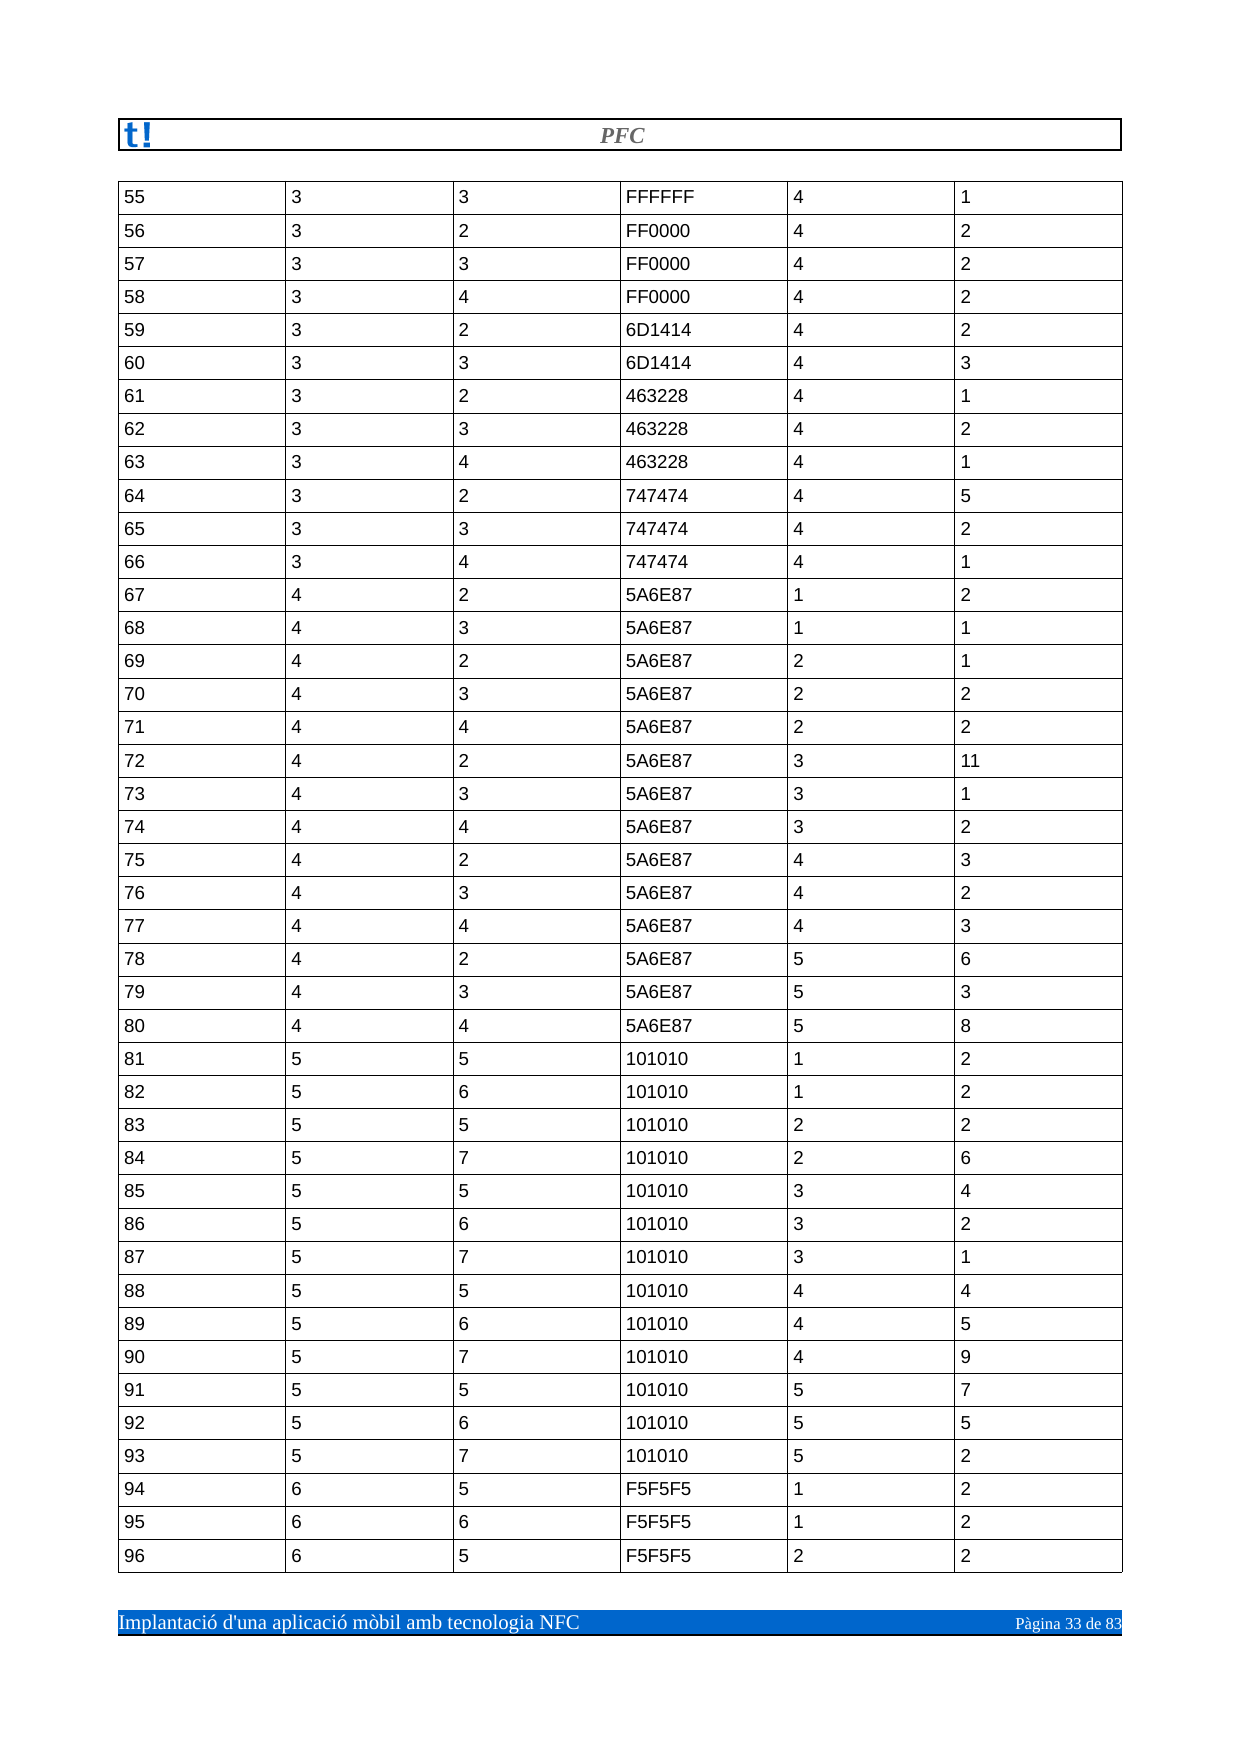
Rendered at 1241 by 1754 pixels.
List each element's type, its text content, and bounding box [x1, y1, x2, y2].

table_cell FF0000 [621, 215, 787, 247]
table_cell 4 [788, 347, 954, 379]
table_cell 3 [286, 347, 453, 379]
table_cell 2 [788, 645, 954, 677]
table_cell 93 [119, 1440, 285, 1472]
table_cell 4 [788, 546, 954, 578]
table_cell 81 [119, 1043, 285, 1075]
table_cell 55 [119, 182, 285, 214]
table_cell 5A6E87 [621, 977, 787, 1009]
table_cell 5 [454, 1540, 620, 1572]
table_cell 5 [286, 1209, 453, 1241]
table_cell 4 [788, 380, 954, 412]
table_cell 101010 [621, 1142, 787, 1174]
table_cell 69 [119, 645, 285, 677]
table_cell 4 [286, 811, 453, 843]
table_cell 3 [454, 414, 620, 446]
table_cell 4 [286, 1010, 453, 1042]
table_cell 7 [955, 1374, 1122, 1406]
table_cell 4 [454, 712, 620, 744]
table_cell 6 [454, 1407, 620, 1439]
table_cell 95 [119, 1507, 285, 1539]
table_cell 2 [454, 215, 620, 247]
table_cell 4 [788, 182, 954, 214]
table_cell 4 [788, 414, 954, 446]
table_cell 5 [788, 1374, 954, 1406]
table_cell 5 [286, 1076, 453, 1108]
table_cell 7 [454, 1242, 620, 1274]
table_cell 2 [955, 414, 1122, 446]
table_cell 2 [955, 679, 1122, 711]
table_cell 79 [119, 977, 285, 1009]
table_cell 5 [454, 1175, 620, 1207]
table_cell 3 [286, 480, 453, 512]
table_cell 60 [119, 347, 285, 379]
table_cell 1 [955, 182, 1122, 214]
table_cell 71 [119, 712, 285, 744]
table_cell 3 [454, 347, 620, 379]
table_cell 4 [286, 579, 453, 611]
table_cell 101010 [621, 1175, 787, 1207]
table_cell 82 [119, 1076, 285, 1108]
table_cell 1 [955, 447, 1122, 479]
table_cell 5A6E87 [621, 910, 787, 942]
table_cell 2 [955, 1043, 1122, 1075]
table_cell FFFFFF [621, 182, 787, 214]
table_cell 3 [454, 513, 620, 545]
table_cell 66 [119, 546, 285, 578]
table_cell 87 [119, 1242, 285, 1274]
table_cell 4 [454, 546, 620, 578]
table_cell 5 [454, 1109, 620, 1141]
table_cell 3 [454, 612, 620, 644]
table_cell 5 [286, 1242, 453, 1274]
table_cell 62 [119, 414, 285, 446]
table_cell 56 [119, 215, 285, 247]
table_cell 6 [286, 1474, 453, 1506]
table_cell 5 [788, 977, 954, 1009]
table_cell 75 [119, 844, 285, 876]
table_cell 1 [788, 1043, 954, 1075]
table_cell 3 [454, 877, 620, 909]
table_cell 3 [788, 1242, 954, 1274]
table_cell 3 [286, 414, 453, 446]
table_cell 2 [955, 1474, 1122, 1506]
table_cell 5 [454, 1474, 620, 1506]
table_cell 5A6E87 [621, 944, 787, 976]
table_cell 6 [286, 1507, 453, 1539]
table_cell 57 [119, 248, 285, 280]
table_cell 5 [286, 1407, 453, 1439]
table_cell 2 [454, 944, 620, 976]
table_cell 4 [788, 248, 954, 280]
table_cell 4 [454, 281, 620, 313]
table_cell 5 [286, 1341, 453, 1373]
table_cell F5F5F5 [621, 1474, 787, 1506]
table_cell 101010 [621, 1109, 787, 1141]
table_cell 3 [955, 910, 1122, 942]
table_cell 64 [119, 480, 285, 512]
table_cell 7 [454, 1341, 620, 1373]
table_cell 5A6E87 [621, 877, 787, 909]
table_cell 3 [286, 281, 453, 313]
table_cell 88 [119, 1275, 285, 1307]
table_cell 94 [119, 1474, 285, 1506]
table_cell 2 [955, 215, 1122, 247]
table_cell 2 [955, 314, 1122, 346]
table_cell 72 [119, 745, 285, 777]
table_cell 2 [955, 281, 1122, 313]
table_cell 89 [119, 1308, 285, 1340]
table_cell 4 [286, 645, 453, 677]
table_cell 2 [955, 1109, 1122, 1141]
table_cell F5F5F5 [621, 1540, 787, 1572]
table_cell 101010 [621, 1076, 787, 1108]
table_cell 7 [454, 1142, 620, 1174]
table_cell F5F5F5 [621, 1507, 787, 1539]
table_cell 747474 [621, 546, 787, 578]
table_cell 4 [788, 910, 954, 942]
table_cell 3 [955, 977, 1122, 1009]
table_cell 3 [286, 215, 453, 247]
table_cell 84 [119, 1142, 285, 1174]
table_cell 6 [454, 1076, 620, 1108]
table_cell 747474 [621, 513, 787, 545]
table_cell 6 [286, 1540, 453, 1572]
table_cell 1 [955, 645, 1122, 677]
table_cell 5 [286, 1109, 453, 1141]
table_cell 5 [955, 1308, 1122, 1340]
table_cell 9 [955, 1341, 1122, 1373]
table_cell 5 [788, 1407, 954, 1439]
table_cell 3 [454, 248, 620, 280]
table_cell 4 [788, 281, 954, 313]
table_cell 5 [454, 1374, 620, 1406]
table_cell 59 [119, 314, 285, 346]
table_cell 101010 [621, 1209, 787, 1241]
table_cell 73 [119, 778, 285, 810]
table_cell 2 [788, 712, 954, 744]
table_cell 1 [955, 380, 1122, 412]
table_cell 101010 [621, 1407, 787, 1439]
table_cell 78 [119, 944, 285, 976]
table_cell 86 [119, 1209, 285, 1241]
table_cell 85 [119, 1175, 285, 1207]
table_cell 4 [286, 910, 453, 942]
table_cell 4 [788, 215, 954, 247]
table_cell 5 [286, 1175, 453, 1207]
table_cell 3 [788, 778, 954, 810]
table_cell 5A6E87 [621, 844, 787, 876]
table_cell 5 [286, 1374, 453, 1406]
table_cell 83 [119, 1109, 285, 1141]
table_cell 8 [955, 1010, 1122, 1042]
table_cell 2 [454, 314, 620, 346]
table_cell 4 [788, 314, 954, 346]
table_cell 2 [454, 480, 620, 512]
table_cell FF0000 [621, 248, 787, 280]
table_cell 3 [286, 447, 453, 479]
table_cell 2 [454, 844, 620, 876]
table_cell 5 [286, 1142, 453, 1174]
table_cell 4 [788, 1275, 954, 1307]
table_cell 4 [788, 513, 954, 545]
table_cell 2 [788, 1142, 954, 1174]
table_cell 3 [286, 248, 453, 280]
table_cell 61 [119, 380, 285, 412]
table_cell 2 [955, 1440, 1122, 1472]
table_cell 5A6E87 [621, 645, 787, 677]
table_cell 6 [955, 1142, 1122, 1174]
table_cell 5 [454, 1275, 620, 1307]
table_cell 2 [454, 745, 620, 777]
table_cell 5A6E87 [621, 679, 787, 711]
table_cell 5A6E87 [621, 612, 787, 644]
table_cell 3 [955, 844, 1122, 876]
table_cell 747474 [621, 480, 787, 512]
table_cell 5A6E87 [621, 745, 787, 777]
table_cell 5 [788, 1440, 954, 1472]
table_cell 3 [955, 347, 1122, 379]
table_cell 4 [788, 844, 954, 876]
table_cell 463228 [621, 414, 787, 446]
table_cell 5 [955, 480, 1122, 512]
table_cell 4 [454, 811, 620, 843]
table_cell 1 [955, 1242, 1122, 1274]
table_cell 6 [454, 1308, 620, 1340]
table_cell 2 [955, 248, 1122, 280]
table_cell 92 [119, 1407, 285, 1439]
table_cell 91 [119, 1374, 285, 1406]
table_cell 4 [286, 778, 453, 810]
table_cell 4 [286, 612, 453, 644]
table_cell 3 [454, 182, 620, 214]
table_cell 101010 [621, 1341, 787, 1373]
table_cell 3 [286, 513, 453, 545]
table_cell 2 [454, 579, 620, 611]
table_cell 6D1414 [621, 347, 787, 379]
table_cell 4 [454, 1010, 620, 1042]
table_cell 2 [955, 1540, 1122, 1572]
table_cell 2 [955, 877, 1122, 909]
table_cell 4 [286, 712, 453, 744]
table_cell 67 [119, 579, 285, 611]
table_cell 5 [788, 1010, 954, 1042]
table_cell 4 [286, 679, 453, 711]
table_cell 463228 [621, 447, 787, 479]
table_cell 3 [286, 314, 453, 346]
table_cell 1 [788, 612, 954, 644]
table_cell 463228 [621, 380, 787, 412]
table_cell 6D1414 [621, 314, 787, 346]
table_cell 80 [119, 1010, 285, 1042]
table_cell 6 [454, 1507, 620, 1539]
table_cell 96 [119, 1540, 285, 1572]
table_cell 3 [788, 1209, 954, 1241]
table_cell 74 [119, 811, 285, 843]
table_cell 4 [788, 1308, 954, 1340]
table_cell 58 [119, 281, 285, 313]
table_cell 90 [119, 1341, 285, 1373]
table_cell 5 [286, 1308, 453, 1340]
table_cell 5 [286, 1275, 453, 1307]
table_cell 5 [955, 1407, 1122, 1439]
table_cell 4 [955, 1275, 1122, 1307]
table_cell 5A6E87 [621, 1010, 787, 1042]
table_cell 4 [788, 480, 954, 512]
table_cell 2 [454, 380, 620, 412]
table_cell 63 [119, 447, 285, 479]
table_cell 5A6E87 [621, 778, 787, 810]
table_cell 3 [286, 380, 453, 412]
table_cell 2 [788, 679, 954, 711]
table_cell 11 [955, 745, 1122, 777]
table_cell 5A6E87 [621, 811, 787, 843]
table_cell FF0000 [621, 281, 787, 313]
table_cell 4 [955, 1175, 1122, 1207]
table_cell 70 [119, 679, 285, 711]
table_cell 2 [955, 712, 1122, 744]
table_cell 1 [788, 579, 954, 611]
table_cell 101010 [621, 1043, 787, 1075]
table_cell 4 [788, 1341, 954, 1373]
table_cell 4 [286, 745, 453, 777]
table_cell 101010 [621, 1440, 787, 1472]
table_cell 4 [788, 877, 954, 909]
table_cell 3 [454, 977, 620, 1009]
table_cell 5A6E87 [621, 579, 787, 611]
table_cell 7 [454, 1440, 620, 1472]
table_cell 76 [119, 877, 285, 909]
table_cell 5A6E87 [621, 712, 787, 744]
table_cell 3 [286, 546, 453, 578]
table_cell 2 [788, 1540, 954, 1572]
table_cell 4 [454, 910, 620, 942]
table_cell 6 [454, 1209, 620, 1241]
table_cell 5 [788, 944, 954, 976]
table_cell 1 [955, 778, 1122, 810]
table_cell 3 [788, 811, 954, 843]
table_cell 65 [119, 513, 285, 545]
table_cell 3 [286, 182, 453, 214]
table_cell 1 [955, 612, 1122, 644]
table_cell 101010 [621, 1242, 787, 1274]
table_cell 4 [454, 447, 620, 479]
table_cell 1 [955, 546, 1122, 578]
table_cell 101010 [621, 1374, 787, 1406]
table_cell 1 [788, 1507, 954, 1539]
table_cell 5 [286, 1043, 453, 1075]
table_cell 6 [955, 944, 1122, 976]
table_cell 68 [119, 612, 285, 644]
table_cell 4 [286, 877, 453, 909]
table_cell 2 [788, 1109, 954, 1141]
table_cell 4 [788, 447, 954, 479]
table_cell 2 [955, 811, 1122, 843]
table_cell 101010 [621, 1275, 787, 1307]
table_cell 4 [286, 844, 453, 876]
table_cell 101010 [621, 1308, 787, 1340]
table_cell 3 [454, 778, 620, 810]
table_cell 77 [119, 910, 285, 942]
table_cell 4 [286, 977, 453, 1009]
table_cell 1 [788, 1076, 954, 1108]
table_cell 2 [955, 513, 1122, 545]
table_cell 4 [286, 944, 453, 976]
table_cell 2 [454, 645, 620, 677]
table_cell 1 [788, 1474, 954, 1506]
table_cell 3 [454, 679, 620, 711]
table_cell 3 [788, 745, 954, 777]
table_cell 5 [454, 1043, 620, 1075]
table_cell 5 [286, 1440, 453, 1472]
picture [123, 121, 151, 148]
table_cell 2 [955, 1076, 1122, 1108]
table_cell 2 [955, 579, 1122, 611]
table_cell 2 [955, 1507, 1122, 1539]
table_cell 3 [788, 1175, 954, 1207]
table_cell 2 [955, 1209, 1122, 1241]
